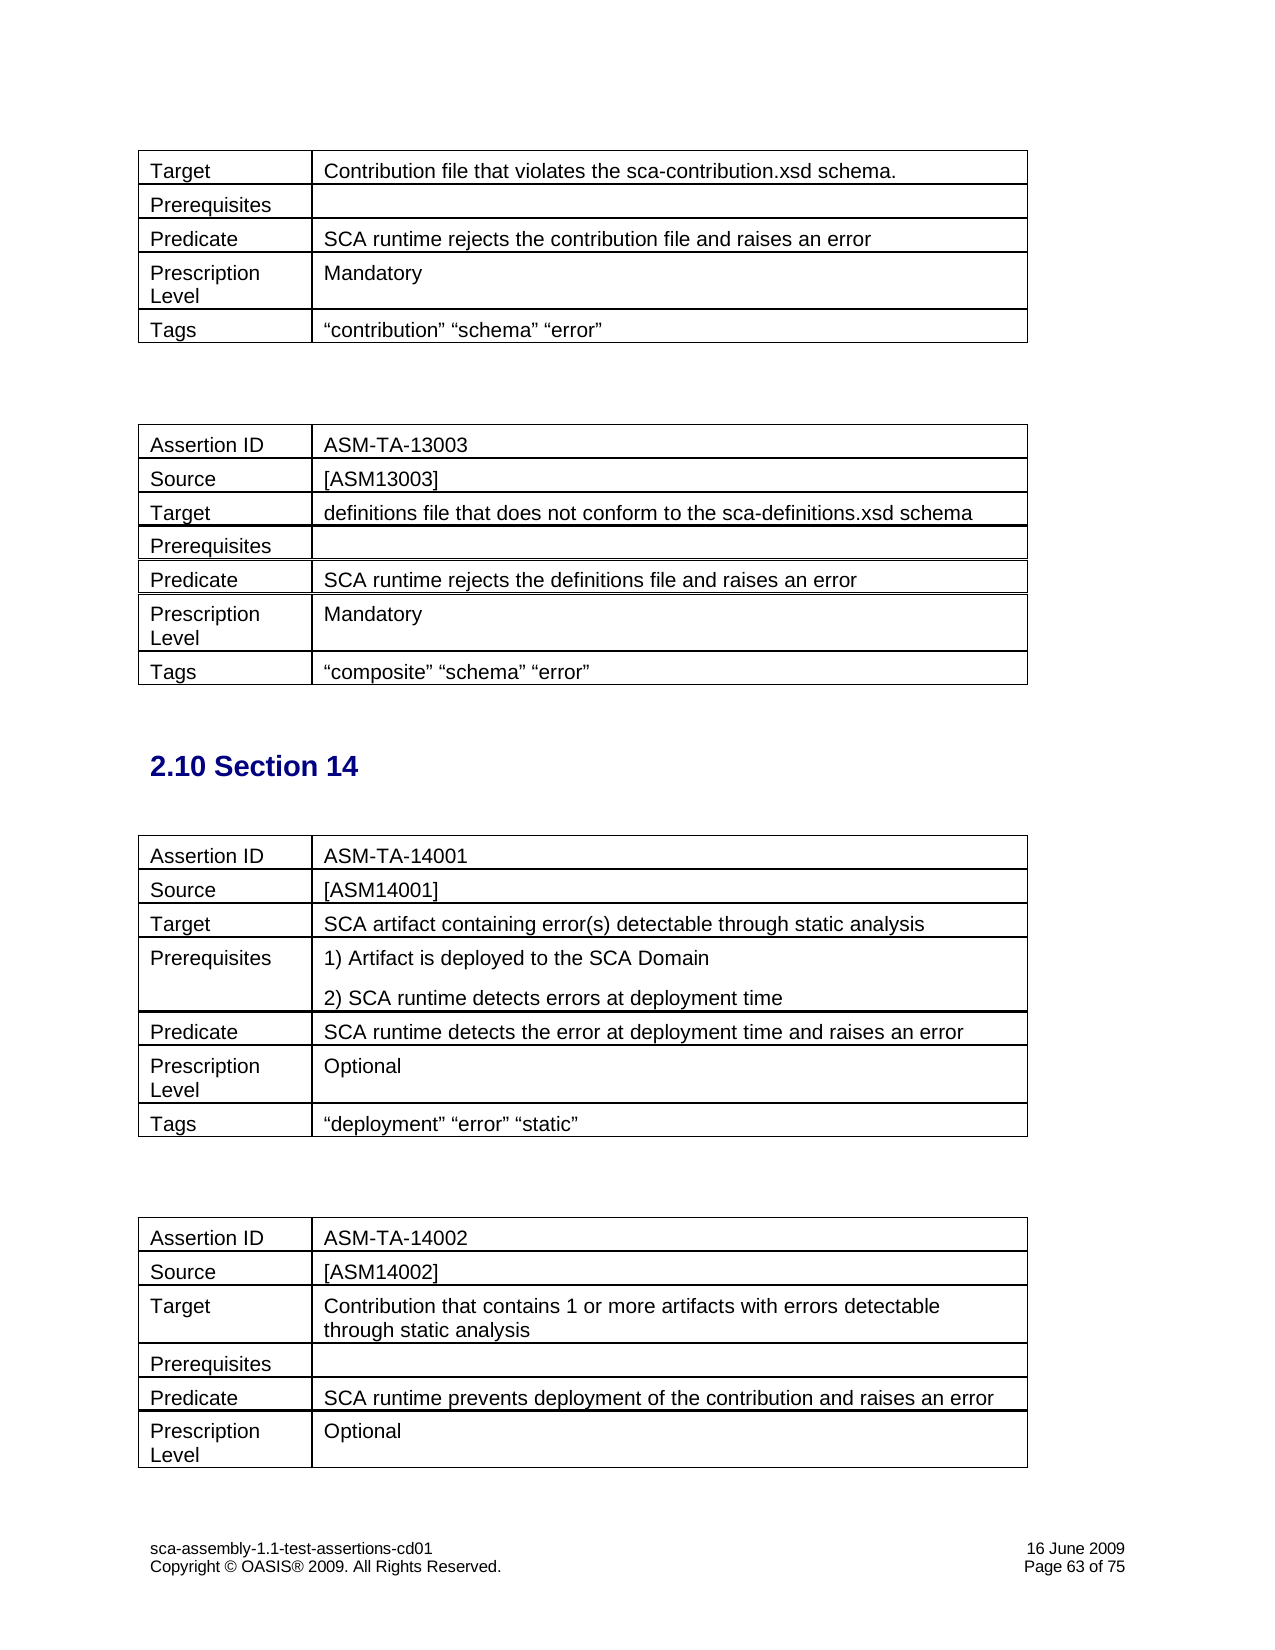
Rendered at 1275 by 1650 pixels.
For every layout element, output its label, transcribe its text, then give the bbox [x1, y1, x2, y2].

table_cell Source [139, 1252, 311, 1284]
table_cell SCA runtime prevents deployment of the contribution and raises an error [313, 1378, 1027, 1409]
table_cell Prerequisites [139, 185, 311, 217]
table_cell Optional [313, 1412, 1027, 1467]
table_cell [313, 1344, 1027, 1376]
table_cell [ASM13003] [313, 459, 1027, 491]
table_cell Tags [139, 652, 311, 684]
table_cell Mandatory [313, 595, 1027, 650]
table_cell Predicate [139, 1013, 311, 1044]
table_cell Predicate [139, 1378, 311, 1409]
table_cell [313, 527, 1027, 558]
table_header Assertion ID [139, 1218, 311, 1250]
table_cell definitions file that does not conform to the sca-definitions.xsd schema [313, 493, 1027, 524]
table_cell Tags [139, 310, 311, 342]
table_cell Predicate [139, 561, 311, 592]
table_header ASM-TA-13003 [313, 425, 1027, 457]
table_cell “deployment” “error” “static” [313, 1104, 1027, 1136]
table_header Assertion ID [139, 425, 311, 457]
table_cell SCA artifact containing error(s) detectable through static analysis [313, 904, 1027, 936]
table_header Assertion ID [139, 836, 311, 868]
table_cell Prerequisites [139, 1344, 311, 1376]
table_cell SCA runtime detects the error at deployment time and raises an error [313, 1013, 1027, 1044]
table_cell Source [139, 870, 311, 902]
subtitle Section 14 [150, 750, 1125, 783]
table_cell “contribution” “schema” “error” [313, 310, 1027, 342]
table_cell Prerequisites [139, 527, 311, 558]
table_cell [ASM14002] [313, 1252, 1027, 1284]
table_cell Target [139, 904, 311, 936]
table_header ASM-TA-14001 [313, 836, 1027, 868]
table_cell SCA runtime rejects the definitions file and raises an error [313, 561, 1027, 592]
table_cell Predicate [139, 219, 311, 251]
table_cell Source [139, 459, 311, 491]
table_cell “composite” “schema” “error” [313, 652, 1027, 684]
table_cell 1) Artifact is deployed to the SCA Domain 2) SCA runtime detects errors at deployment time [313, 938, 1027, 1010]
table_cell Contribution that contains 1 or more artifacts with errors detectable through static analysis [313, 1286, 1027, 1342]
table_cell Contribution file that violates the sca-contribution.xsd schema. [313, 151, 1027, 183]
table_cell [ASM14001] [313, 870, 1027, 902]
table_cell Target [139, 151, 311, 183]
table_cell Mandatory [313, 253, 1027, 308]
table_cell SCA runtime rejects the contribution file and raises an error [313, 219, 1027, 251]
table_header ASM-TA-14002 [313, 1218, 1027, 1250]
table_cell Target [139, 1286, 311, 1342]
table_cell Prescription Level [139, 1412, 311, 1467]
table_cell Target [139, 493, 311, 524]
table_cell Optional [313, 1046, 1027, 1102]
table_cell Prescription Level [139, 1046, 311, 1102]
table_cell Tags [139, 1104, 311, 1136]
table_cell Prescription Level [139, 253, 311, 308]
table_cell Prerequisites [139, 938, 311, 1010]
table_cell Prescription Level [139, 595, 311, 650]
table_cell [313, 185, 1027, 217]
